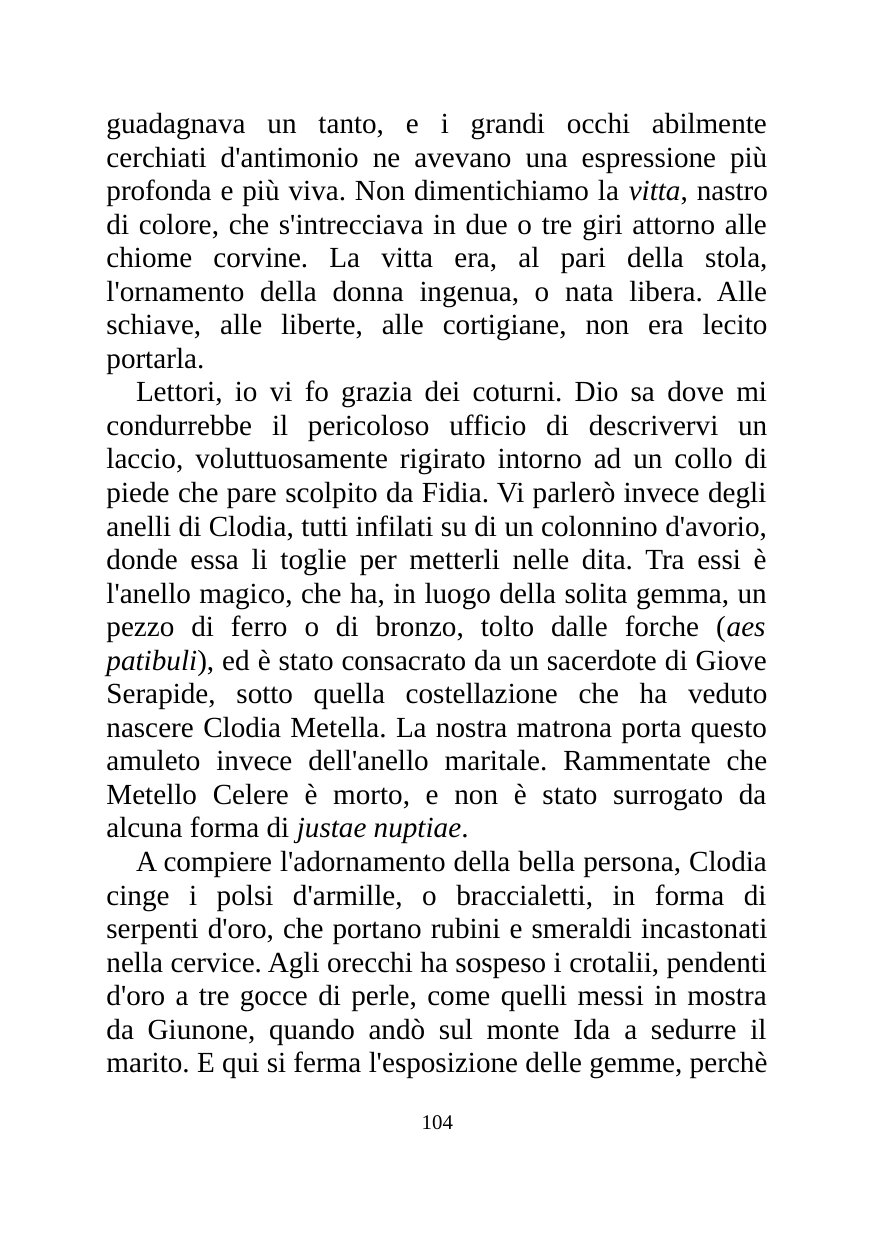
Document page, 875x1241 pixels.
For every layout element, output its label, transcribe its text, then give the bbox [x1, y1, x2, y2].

text guadagnava un tanto, e i grandi occhi abilmente cerchiati d'antimonio ne avevano una espressione più profonda e più viva. Non dimentichiamo la vitta, nastro di colore, che s'intrecciava in due o tre giri attorno alle chiome corvine. La vitta era, al pari della stola, l'ornamento della donna ingenua, o nata libera. Alle schiave, alle liberte, alle cortigiane, non era lecito portarla. [106, 106, 768, 374]
text A compiere l'adornamento della bella persona, Clodia cinge i polsi d'armille, o braccialetti, in forma di serpenti d'oro, che portano rubini e smeraldi incastonati nella cervice. Agli orecchi ha sospeso i crotalii, pendenti d'oro a tre gocce di perle, come quelli messi in mostra da Giunone, quando andò sul monte Ida a sedurre il marito. E qui si ferma l'esposizione delle gemme, perchè [106, 844, 768, 1079]
text Lettori, io vi fo grazia dei coturni. Dio sa dove mi condurrebbe il pericoloso ufficio di descrivervi un laccio, voluttuosamente rigirato intorno ad un collo di piede che pare scolpito da Fidia. Vi parlerò invece degli anelli di Clodia, tutti infilati su di un colonnino d'avorio, donde essa li toglie per metterli nelle dita. Tra essi è l'anello magico, che ha, in luogo della solita gemma, un pezzo di ferro o di bronzo, tolto dalle forche (aes patibuli), ed è stato consacrato da un sacerdote di Giove Serapide, sotto quella costellazione che ha veduto nascere Clodia Metella. La nostra matrona porta questo amuleto invece dell'anello maritale. Rammentate che Metello Celere è morto, e non è stato surrogato da alcuna forma di justae nuptiae. [106, 374, 768, 844]
